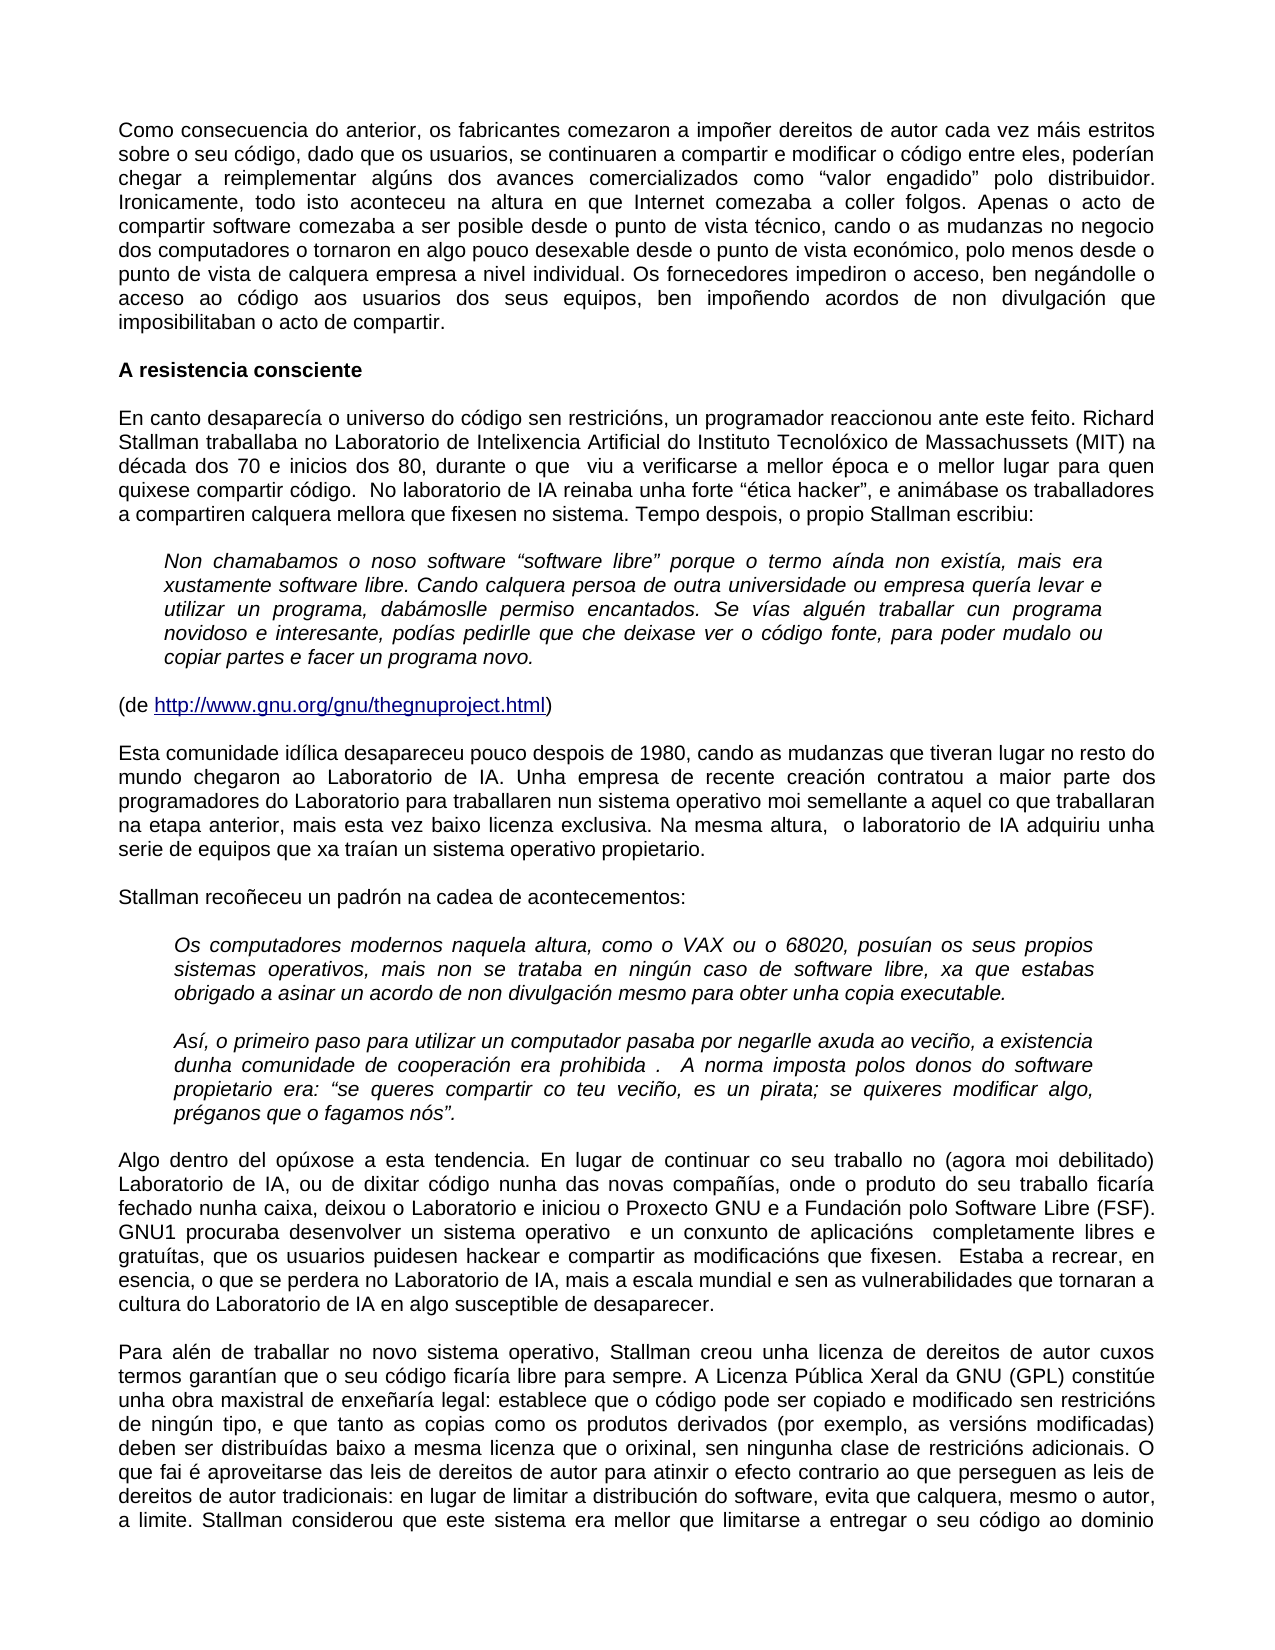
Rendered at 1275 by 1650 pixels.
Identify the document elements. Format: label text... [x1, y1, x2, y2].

text Como consecuencia do anterior, os fabricantes comezaron a impoñer dereitos de autor cada vez máis estritos sobre o seu código, dado que os usuarios, se continuaren a compartir e modificar o código entre eles, poderían chegar a reimplementar algúns dos avances comercializados como “valor engadido” polo distribuidor. Ironicamente, todo isto aconteceu na altura en que Internet comezaba a coller folgos. Apenas o acto de compartir software comezaba a ser posible desde o punto de vista técnico, cando o as mudanzas no negocio dos computadores o tornaron en algo pouco desexable desde o punto de vista económico, polo menos desde o punto de vista de calquera empresa a nivel individual. Os fornecedores impediron o acceso, ben negándolle o acceso ao código aos usuarios dos seus equipos, ben impoñendo acordos de non divulgación que imposibilitaban o acto de compartir. [118, 118, 1157, 334]
text Algo dentro del opúxose a esta tendencia. En lugar de continuar co seu traballo no (agora moi debilitado) Laboratorio de IA, ou de dixitar código nunha das novas compañías, onde o produto do seu traballo ficaría fechado nunha caixa, deixou o Laboratorio e iniciou o Proxecto GNU e a Fundación polo Software Libre (FSF). GNU1 procuraba desenvolver un sistema operativo e un conxunto de aplicacións completamente libres e gratuítas, que os usuarios puidesen hackear e compartir as modificacións que fixesen. Estaba a recrear, en esencia, o que se perdera no Laboratorio de IA, mais a escala mundial e sen as vulnerabilidades que tornaran a cultura do Laboratorio de IA en algo susceptible de desaparecer. [118, 1148, 1157, 1316]
text Para alén de traballar no novo sistema operativo, Stallman creou unha licenza de dereitos de autor cuxos termos garantían que o seu código ficaría libre para sempre. A Licenza Pública Xeral da GNU (GPL) constitúe unha obra maxistral de enxeñaría legal: establece que o código pode ser copiado e modificado sen restricións de ningún tipo, e que tanto as copias como os produtos derivados (por exemplo, as versións modificadas) deben ser distribuídas baixo a mesma licenza que o orixinal, sen ningunha clase de restricións adicionais. O que fai é aproveitarse das leis de dereitos de autor para atinxir o efecto contrario ao que perseguen as leis de dereitos de autor tradicionais: en lugar de limitar a distribución do software, evita que calquera, mesmo o autor, a limite. Stallman considerou que este sistema era mellor que limitarse a entregar o seu código ao dominio [118, 1340, 1157, 1532]
text Non chamabamos o noso software “software libre” porque o termo aínda non existía, mais era xustamente software libre. Cando calquera persoa de outra universidade ou empresa quería levar e utilizar un programa, dabámoslle permiso encantados. Se vías alguén traballar cun programa novidoso e interesante, podías pedirlle que che deixase ver o código fonte, para poder mudalo ou copiar partes e facer un programa novo. [164, 549, 1106, 669]
text En canto desaparecía o universo do código sen restricións, un programador reaccionou ante este feito. Richard Stallman traballaba no Laboratorio de Intelixencia Artificial do Instituto Tecnolóxico de Massachussets (MIT) na década dos 70 e inicios dos 80, durante o que viu a verificarse a mellor época e o mellor lugar para quen quixese compartir código. No laboratorio de IA reinaba unha forte “ética hacker”, e animábase os traballadores a compartiren calquera mellora que fixesen no sistema. Tempo despois, o propio Stallman escribiu: [118, 406, 1157, 525]
text Así, o primeiro paso para utilizar un computador pasaba por negarlle axuda ao veciño, a existencia dunha comunidade de cooperación era prohibida . A norma imposta polos donos do software propietario era: “se queres compartir co teu veciño, es un pirata; se quixeres modificar algo, préganos que o fagamos nós”. [174, 1028, 1097, 1124]
text Stallman recoñeceu un padrón na cadea de acontecementos: [118, 885, 1157, 909]
text Esta comunidade idílica desapareceu pouco despois de 1980, cando as mudanzas que tiveran lugar no resto do mundo chegaron ao Laboratorio de IA. Unha empresa de recente creación contratou a maior parte dos programadores do Laboratorio para traballaren nun sistema operativo moi semellante a aquel co que traballaran na etapa anterior, mais esta vez baixo licenza exclusiva. Na mesma altura, o laboratorio de IA adquiriu unha serie de equipos que xa traían un sistema operativo propietario. [118, 741, 1157, 861]
text A resistencia consciente [118, 358, 1157, 382]
text Os computadores modernos naquela altura, como o VAX ou o 68020, posuían os seus propios sistemas operativos, mais non se trataba en ningún caso de software libre, xa que estabas obrigado a asinar un acordo de non divulgación mesmo para obter unha copia executable. [174, 933, 1097, 1004]
text (de http://www.gnu.org/gnu/thegnuproject.html) [118, 693, 1157, 717]
